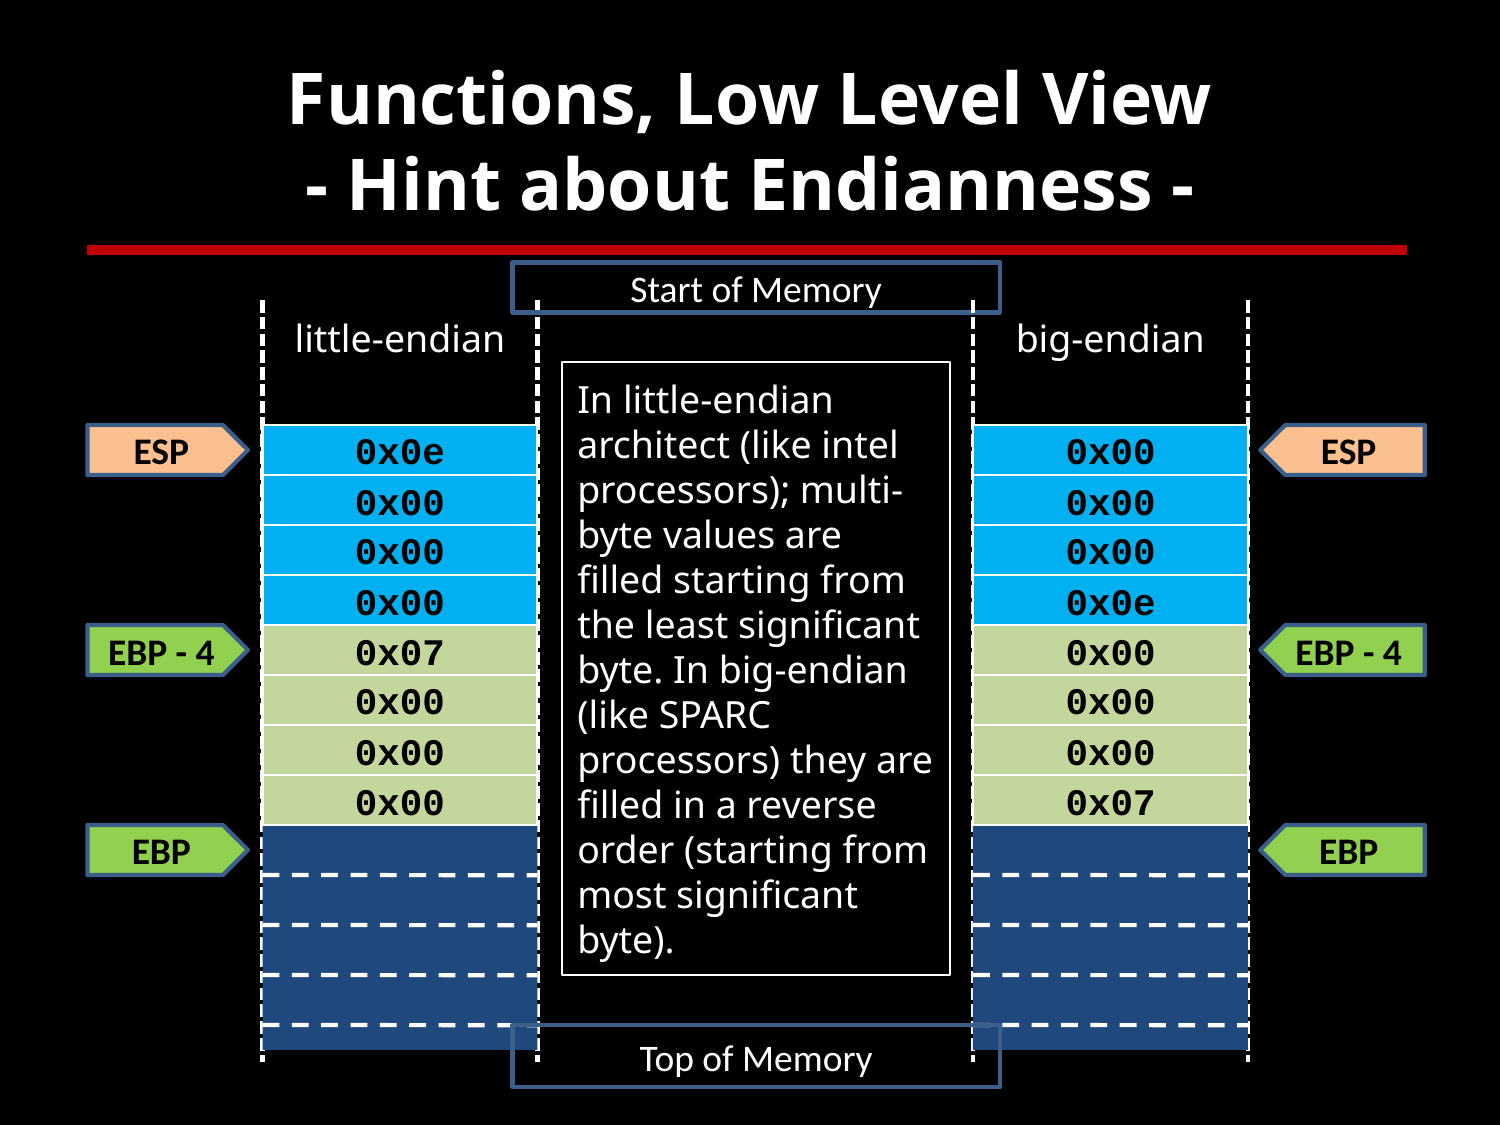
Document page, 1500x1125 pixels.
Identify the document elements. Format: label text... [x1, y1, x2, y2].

text_box EBP [1260, 825, 1425, 876]
text_box big-endian [972, 312, 1248, 363]
text_box 0x07 [262, 624, 538, 675]
text_box 0x00 [262, 775, 538, 825]
text_box 0x00 [972, 425, 1248, 475]
text_box 0x0e [972, 575, 1248, 624]
text_box Top of Memory [512, 1024, 1000, 1088]
text_box EBP - 4 [1260, 624, 1425, 676]
text_box [262, 825, 538, 1050]
text_box 0x00 [262, 675, 538, 725]
text_box little-endian [262, 312, 538, 363]
text_box 0x00 [972, 725, 1248, 775]
title Functions, Low Level View - Hint about Endianness - [75, 45, 1425, 233]
text_box ESP [1260, 425, 1425, 476]
text_box 0x00 [262, 575, 538, 624]
text_box EBP [87, 825, 248, 876]
text_box EBP - 4 [87, 624, 248, 676]
text_box 0x00 [972, 475, 1248, 525]
text_box 0x00 [972, 675, 1248, 725]
text_box 0x00 [972, 624, 1248, 675]
text_box 0x00 [972, 525, 1248, 575]
text_box ESP [87, 425, 248, 476]
text_box 0x00 [262, 475, 538, 525]
text_box 0x00 [262, 525, 538, 575]
text_box 0x07 [972, 775, 1248, 825]
text_box [972, 825, 1248, 1050]
text_box In little-endian architect (like intel processors); multi-byte values are filled starting from the least significant byte. In big-endian (like SPARC processors) they are filled in a reverse order (starting from most significant byte). [562, 362, 950, 975]
text_box Start of Memory [512, 262, 1000, 313]
text_box 0x0e [262, 425, 538, 475]
text_box 0x00 [262, 725, 538, 775]
